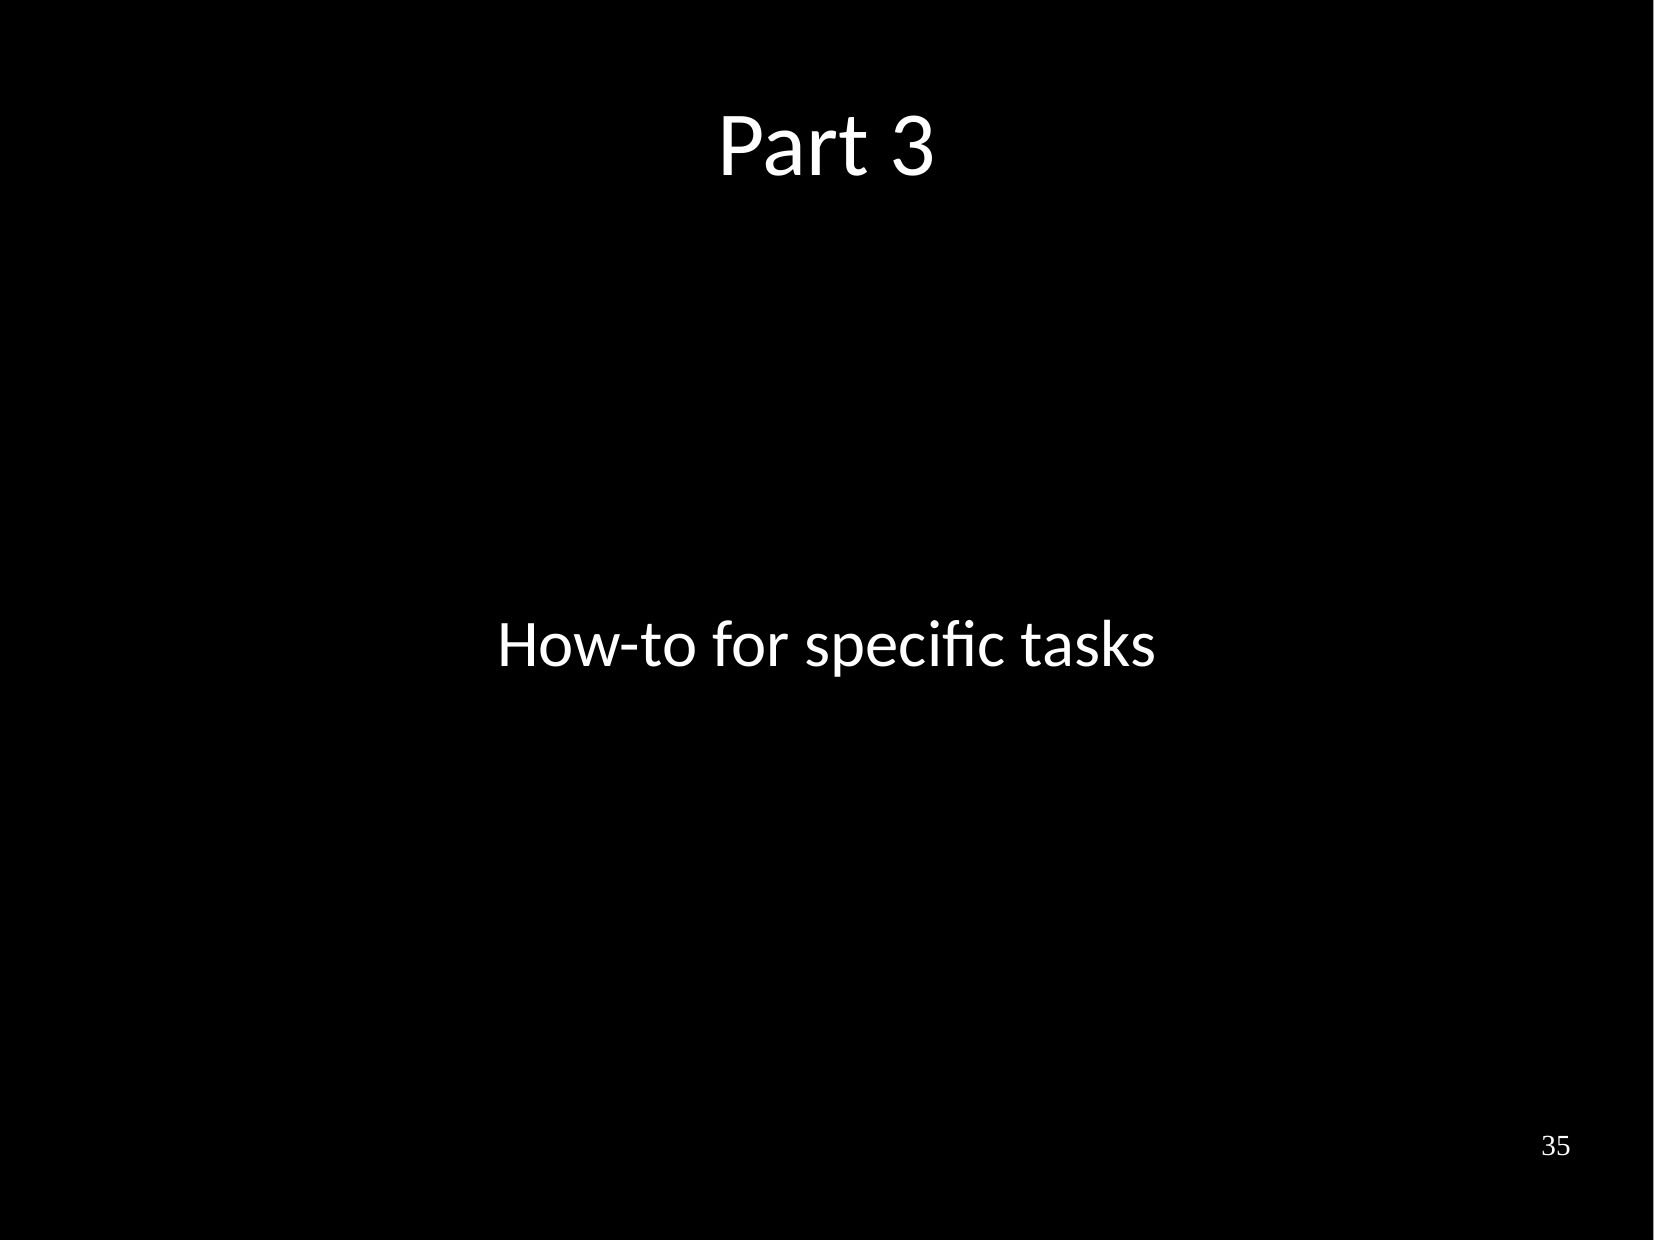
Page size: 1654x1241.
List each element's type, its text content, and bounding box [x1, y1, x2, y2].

subtitle How-to for specific tasks [82, 290, 1571, 1010]
title Part 3 [82, 49, 1571, 257]
